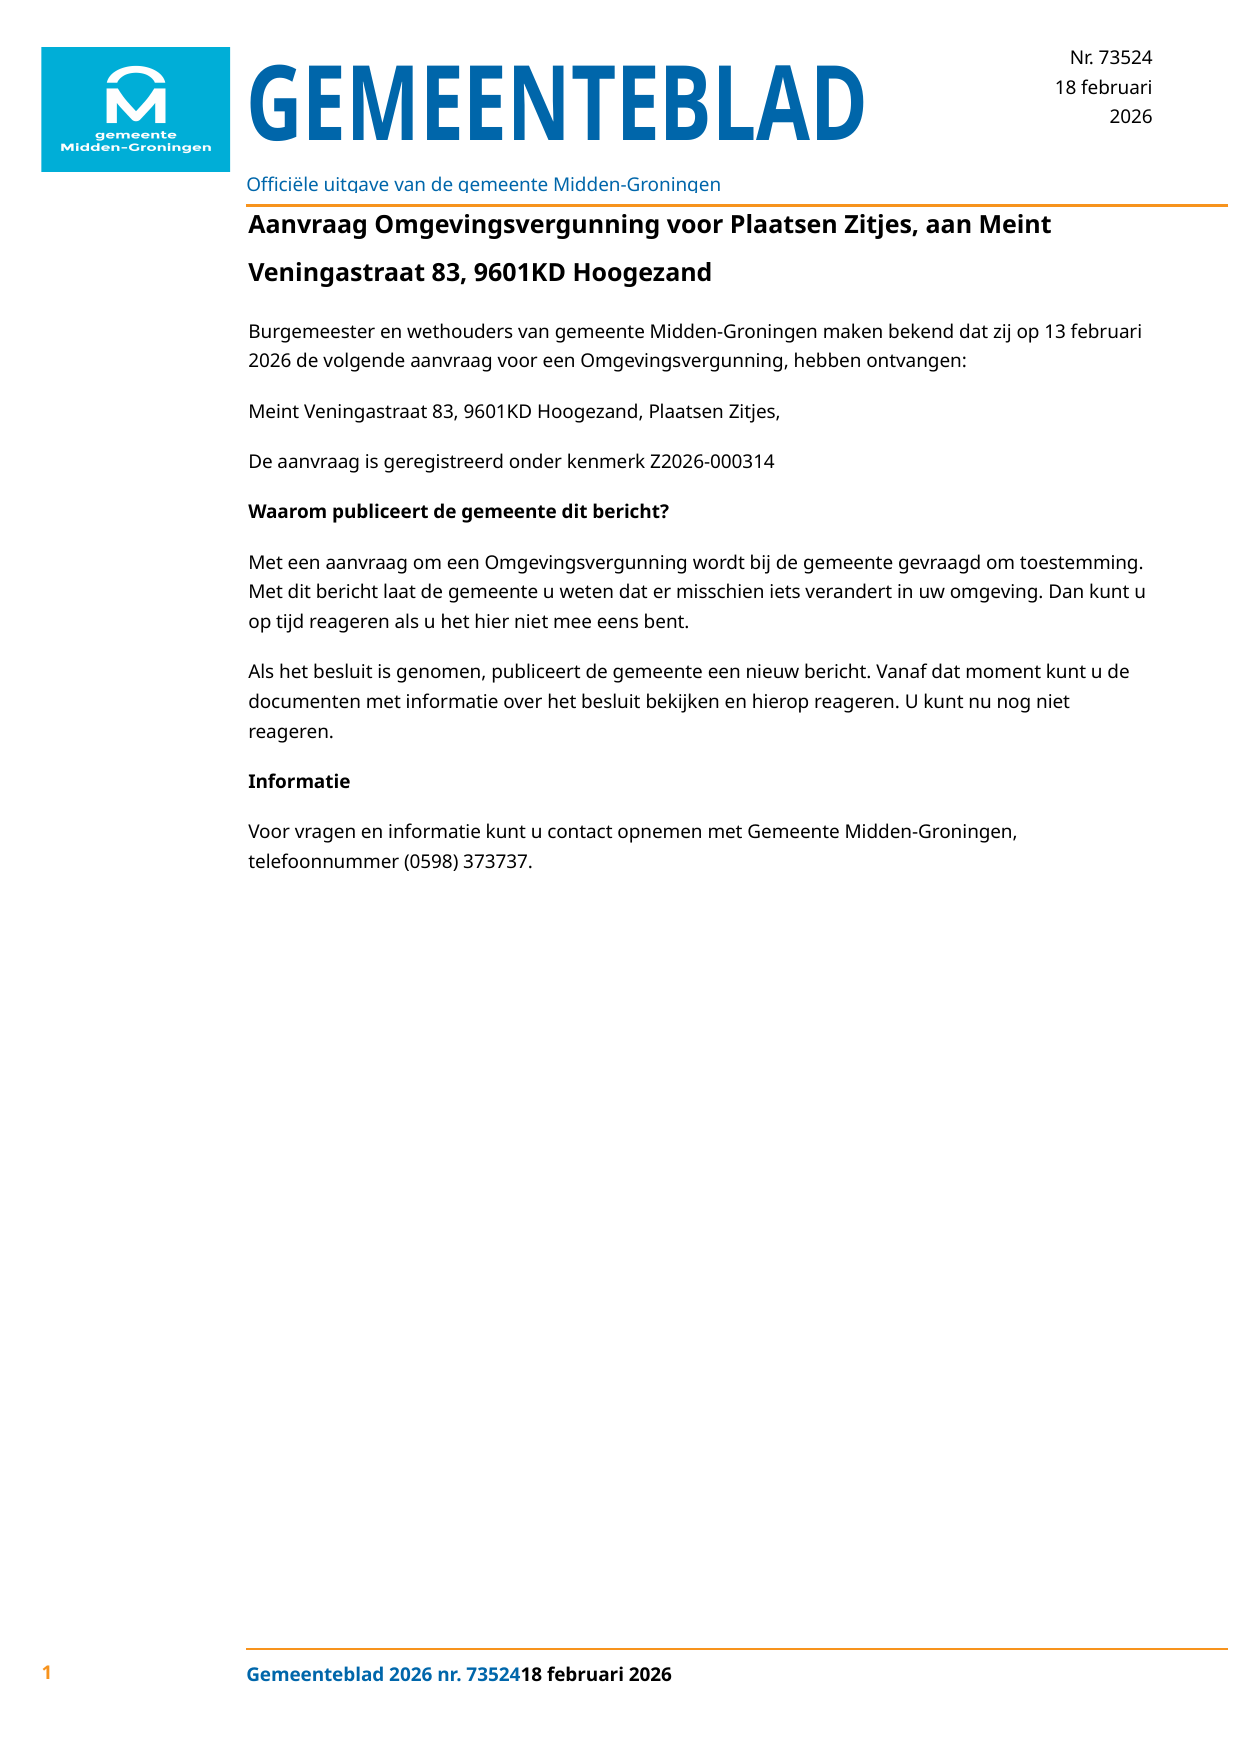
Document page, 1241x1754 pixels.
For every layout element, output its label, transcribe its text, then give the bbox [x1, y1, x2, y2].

text Burgemeester en wethouders van gemeente Midden-Groningen maken bekend dat zij op 13 februari 2026 de volgende aanvraag voor een Omgevingsvergunning, hebben ontvangen: [248, 318, 1152, 373]
text De aanvraag is geregistreerd onder kenmerk Z2026-000314 [248, 448, 1152, 474]
text Met een aanvraag om een Omgevingsvergunning wordt bij de gemeente gevraagd om toestemming. Met dit bericht laat de gemeente u weten dat er misschien iets verandert in uw omgeving. Dan kunt u op tijd reageren als u het hier niet mee eens bent. [248, 549, 1152, 634]
text Als het besluit is genomen, publiceert de gemeente een nieuw bericht. Vanaf dat moment kunt u de documenten met informatie over het besluit bekijken en hierop reageren. U kunt nu nog niet reageren. [248, 659, 1152, 744]
text Aanvraag Omgevingsvergunning voor Plaatsen Zitjes, aan Meint Veningastraat 83, 9601KD Hoogezand [248, 207, 1152, 288]
picture [107, 89, 165, 122]
picture [184, 146, 190, 153]
text Waarom publiceert de gemeente dit bericht? [248, 499, 1152, 524]
text Informatie [248, 768, 1152, 794]
picture [108, 66, 164, 82]
text Voor vragen en informatie kunt u contact opnemen met Gemeente Midden-Groningen, telefoonnummer (0598) 373737. [248, 819, 1152, 874]
text Meint Veningastraat 83, 9601KD Hoogezand, Plaatsen Zitjes, [248, 398, 1152, 424]
